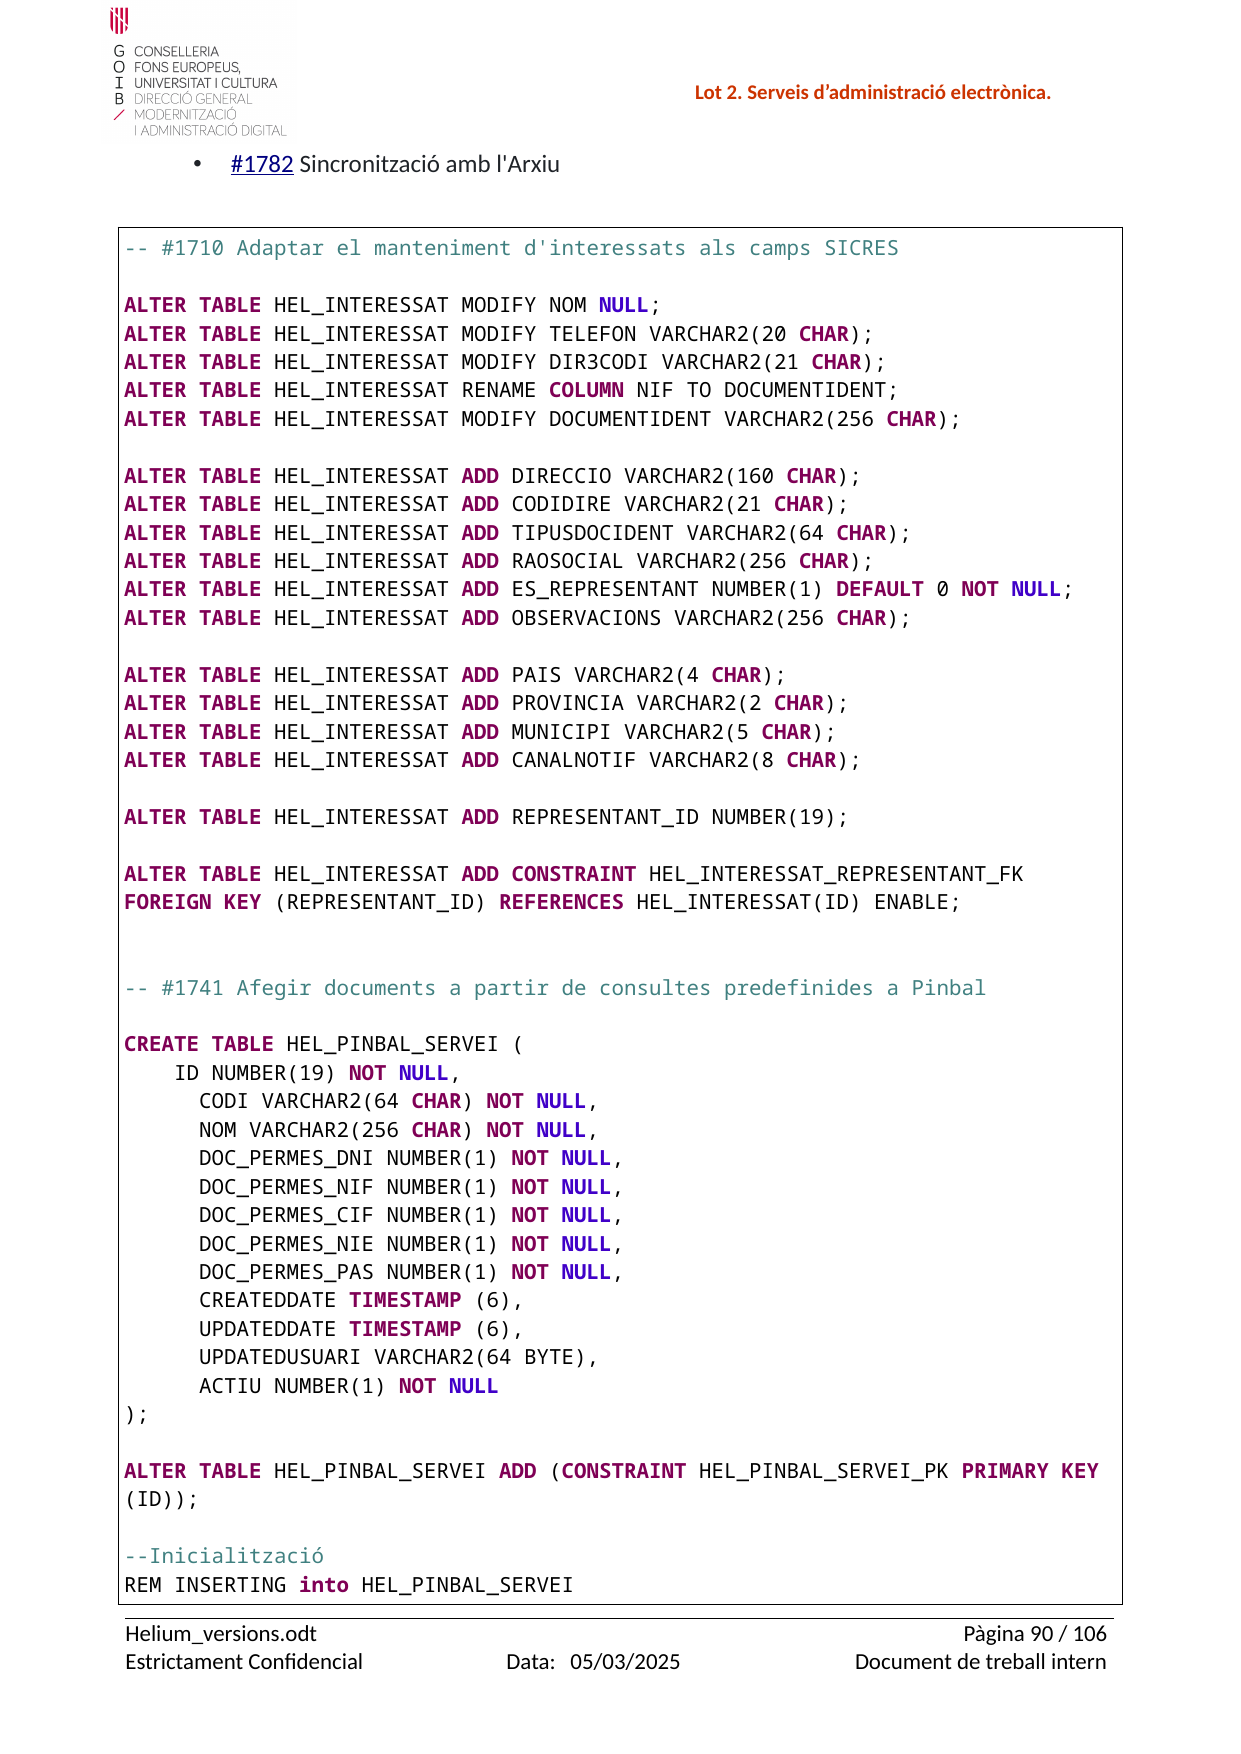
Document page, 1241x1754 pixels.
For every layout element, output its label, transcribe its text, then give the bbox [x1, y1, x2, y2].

list #1782 Sincronització amb l'Arxiu [193, 148, 1122, 178]
table_header -- #1710 Adaptar el manteniment d'interessats als camps SICRES ALTER TABLE HEL_INTERESSAT MODIFY NOM NULL; ALTER TABLE HEL_INTERESSAT MODIFY TELEFON VARCHAR2(20 CHAR); ALTER TABLE HEL_INTERESSAT MODIFY DIR3CODI VARCHAR2(21 CHAR); ALTER TABLE HEL_INTERESSAT RENAME COLUMN NIF TO DOCUMENTIDENT; ALTER TABLE HEL_INTERESSAT MODIFY DOCUMENTIDENT VARCHAR2(256 CHAR); ALTER TABLE HEL_INTERESSAT ADD DIRECCIO VARCHAR2(160 CHAR); ALTER TABLE HEL_INTERESSAT ADD CODIDIRE VARCHAR2(21 CHAR); ALTER TABLE HEL_INTERESSAT ADD TIPUSDOCIDENT VARCHAR2(64 CHAR); ALTER TABLE HEL_INTERESSAT ADD RAOSOCIAL VARCHAR2(256 CHAR); ALTER TABLE HEL_INTERESSAT ADD ES_REPRESENTANT NUMBER(1) DEFAULT 0 NOT NULL; ALTER TABLE HEL_INTERESSAT ADD OBSERVACIONS VARCHAR2(256 CHAR); ALTER TABLE HEL_INTERESSAT ADD PAIS VARCHAR2(4 CHAR); ALTER TABLE HEL_INTERESSAT ADD PROVINCIA VARCHAR2(2 CHAR); ALTER TABLE HEL_INTERESSAT ADD MUNICIPI VARCHAR2(5 CHAR); ALTER TABLE HEL_INTERESSAT ADD CANALNOTIF VARCHAR2(8 CHAR); ALTER TABLE HEL_INTERESSAT ADD REPRESENTANT_ID NUMBER(19); ALTER TABLE HEL_INTERESSAT ADD CONSTRAINT HEL_INTERESSAT_REPRESENTANT_FK FOREIGN KEY (REPRESENTANT_ID) REFERENCES HEL_INTERESSAT(ID) ENABLE; -- #1741 Afegir documents a partir de consultes predefinides a Pinbal CREATE TABLE HEL_PINBAL_SERVEI ( ID NUMBER(19) NOT NULL, CODI VARCHAR2(64 CHAR) NOT NULL, NOM VARCHAR2(256 CHAR) NOT NULL, DOC_PERMES_DNI NUMBER(1) NOT NULL, DOC_PERMES_NIF NUMBER(1) NOT NULL, DOC_PERMES_CIF NUMBER(1) NOT NULL, DOC_PERMES_NIE NUMBER(1) NOT NULL, DOC_PERMES_PAS NUMBER(1) NOT NULL, CREATEDDATE TIMESTAMP (6), UPDATEDDATE TIMESTAMP (6), UPDATEDUSUARI VARCHAR2(64 BYTE), ACTIU NUMBER(1) NOT NULL ); ALTER TABLE HEL_PINBAL_SERVEI ADD (CONSTRAINT HEL_PINBAL_SERVEI_PK PRIMARY KEY (ID)); --Inicialització REM INSERTING into HEL_PINBAL_SERVEI [119, 228, 1122, 1604]
picture [100, 0, 297, 144]
